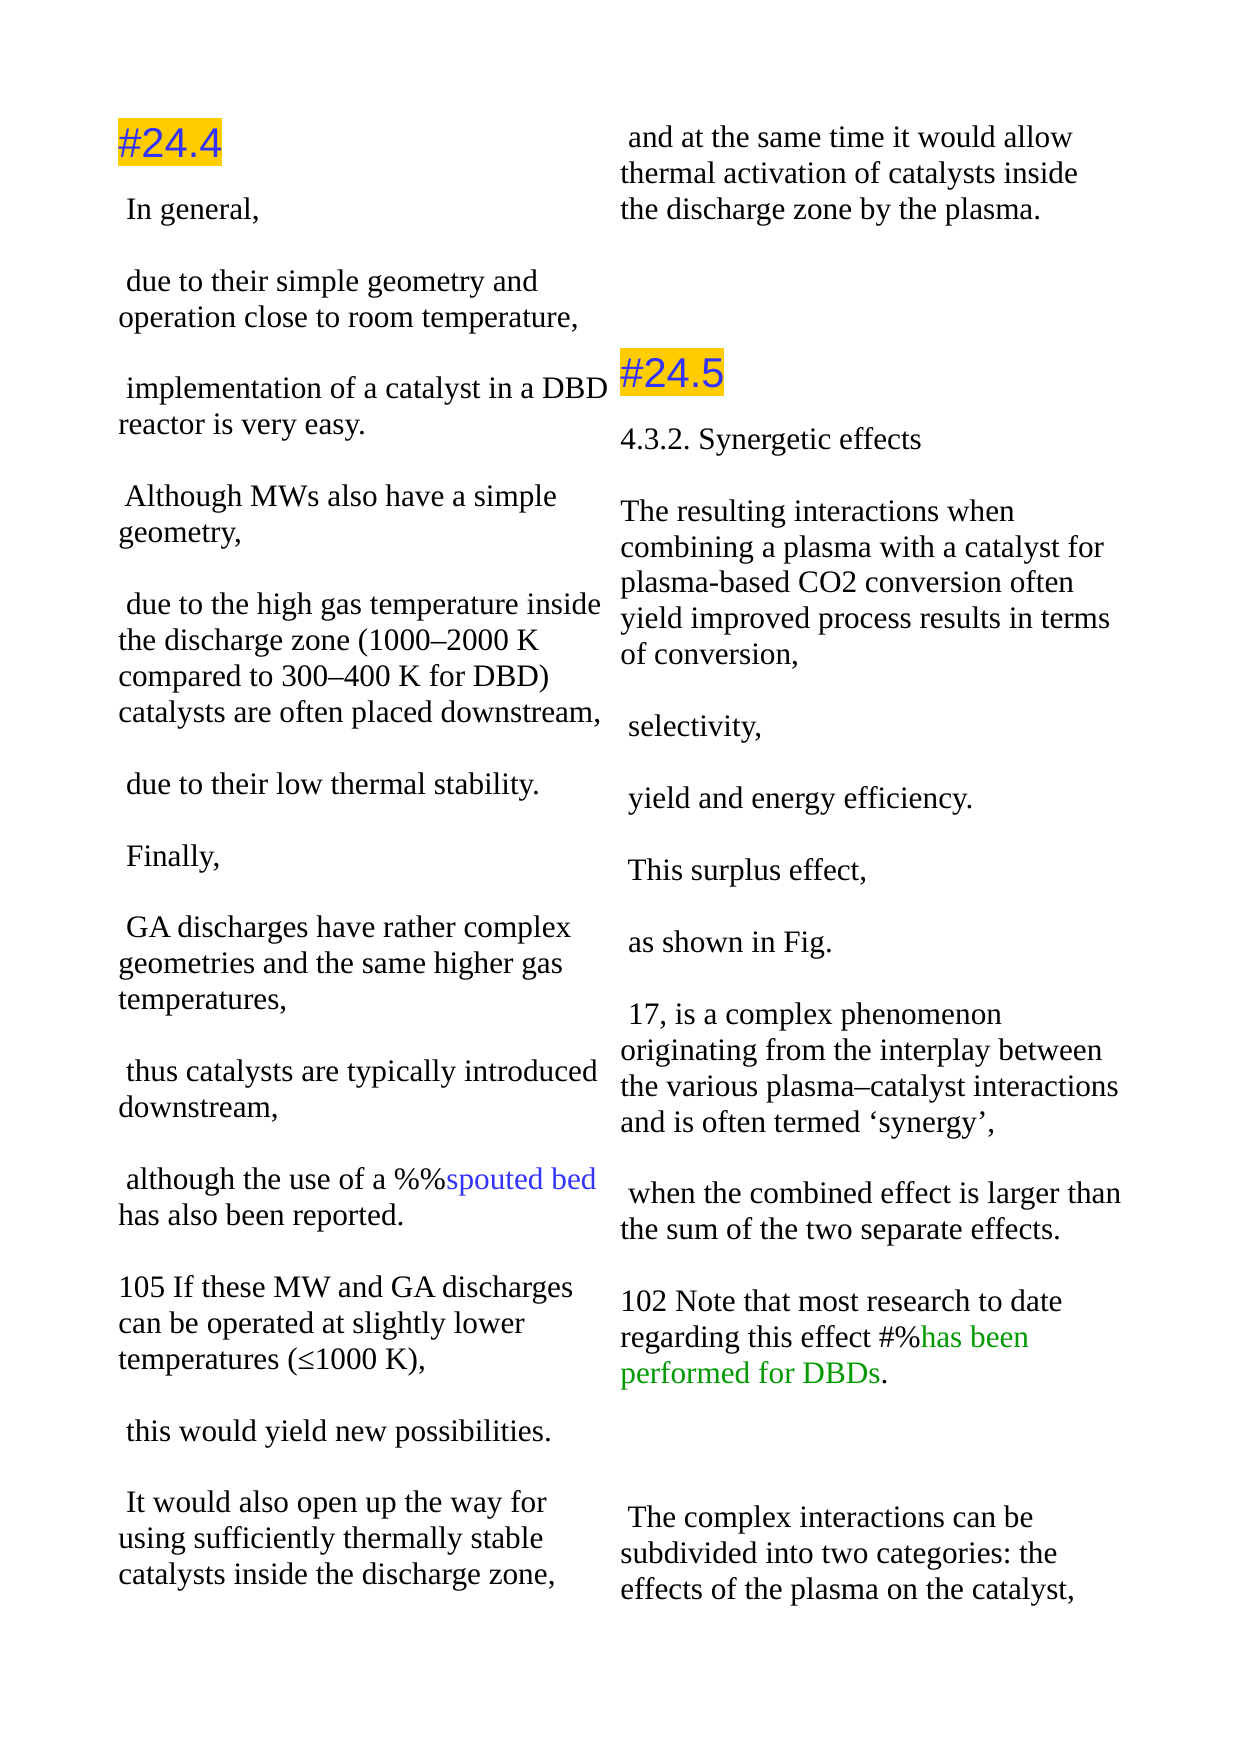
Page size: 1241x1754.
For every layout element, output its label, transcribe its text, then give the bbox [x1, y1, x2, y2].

text 102 Note that most research to date regarding this effect #%has been performed for DBDs. [620, 1282, 1122, 1390]
text due to their simple geometry and operation close to room temperature, [118, 262, 620, 334]
text selectivity, [620, 707, 1122, 743]
text yield and energy efficiency. [620, 779, 1122, 815]
text #24.4 [118, 118, 620, 166]
text this would yield new possibilities. [118, 1412, 620, 1448]
text due to their low thermal stability. [118, 765, 620, 801]
text implementation of a catalyst in a DBD reactor is very easy. [118, 370, 620, 442]
text The complex interactions can be subdivided into two categories: the effects of the plasma on the catalyst, [620, 1498, 1122, 1606]
text The resulting interactions when combining a plasma with a catalyst for plasma-based CO2 conversion often yield improved process results in terms of conversion, [620, 492, 1122, 672]
text 17, is a complex phenomenon originating from the interplay between the various plasma–catalyst interactions and is often termed ‘synergy’, [620, 995, 1122, 1139]
text Although MWs also have a simple geometry, [118, 477, 620, 549]
text as shown in Fig. [620, 923, 1122, 959]
text and at the same time it would allow thermal activation of catalysts inside the discharge zone by the plasma. [620, 118, 1122, 226]
text although the use of a %%spouted bed has also been reported. [118, 1160, 620, 1232]
text 105 If these MW and GA discharges can be operated at slightly lower temperatures (≤1000 K), [118, 1268, 620, 1376]
text due to the high gas temperature inside the discharge zone (1000–2000 K compared to 300–400 K for DBD) catalysts are often placed downstream, [118, 585, 620, 729]
text In general, [118, 190, 620, 226]
text GA discharges have rather complex geometries and the same higher gas temperatures, [118, 909, 620, 1017]
text #24.5 [620, 348, 1122, 396]
text thus catalysts are typically introduced downstream, [118, 1052, 620, 1124]
text It would also open up the way for using sufficiently thermally stable catalysts inside the discharge zone, [118, 1484, 620, 1592]
text when the combined effect is larger than the sum of the two separate effects. [620, 1175, 1122, 1247]
text 4.3.2. Synergetic effects [620, 420, 1122, 456]
text Finally, [118, 837, 620, 873]
text This surplus effect, [620, 851, 1122, 887]
